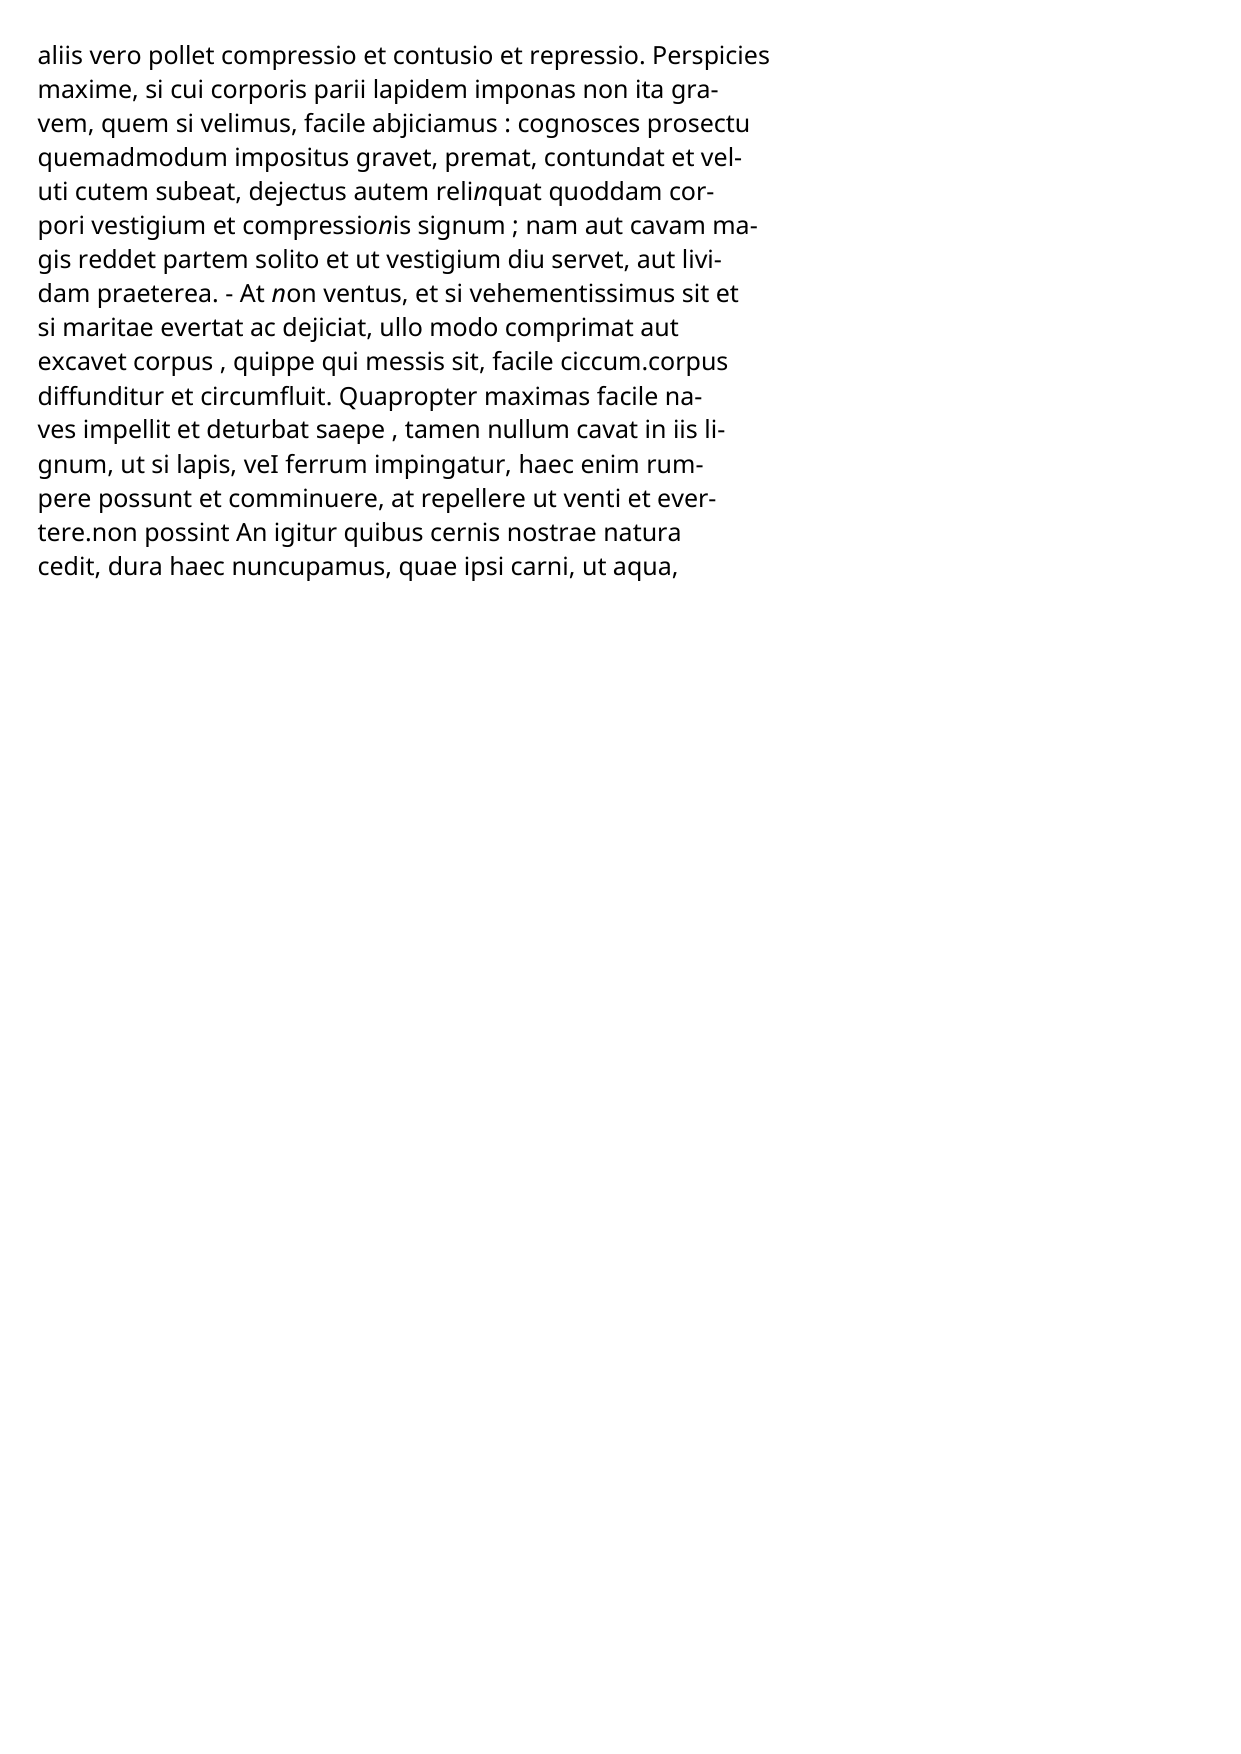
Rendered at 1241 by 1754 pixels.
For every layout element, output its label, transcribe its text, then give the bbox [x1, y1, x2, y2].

text aliis vero pollet compressio et contusio et repressio. Perspicies maxime, si cui corporis parii lapidem imponas non ita gra- vem, quem si velimus, facile abjiciamus : cognosces prosectu quemadmodum impositus gravet, premat, contundat et vel- uti cutem subeat, dejectus autem relinquat quoddam cor- pori vestigium et compressionis signum ; nam aut cavam ma- gis reddet partem solito et ut vestigium diu servet, aut livi- dam praeterea. - At non ventus, et si vehementissimus sit et si maritae evertat ac dejiciat, ullo modo comprimat aut excavet corpus , quippe qui messis sit, facile ciccum.corpus diffunditur et circumfluit. Quapropter maximas facile na- ves impellit et deturbat saepe , tamen nullum cavat in iis li- gnum, ut si lapis, veI ferrum impingatur, haec enim rum- pere possunt et comminuere, at repellere ut venti et ever- tere.non possint An igitur quibus cernis nostrae natura cedit, dura haec nuncupamus, quae ipsi carni, ut aqua, [37, 37, 1203, 582]
